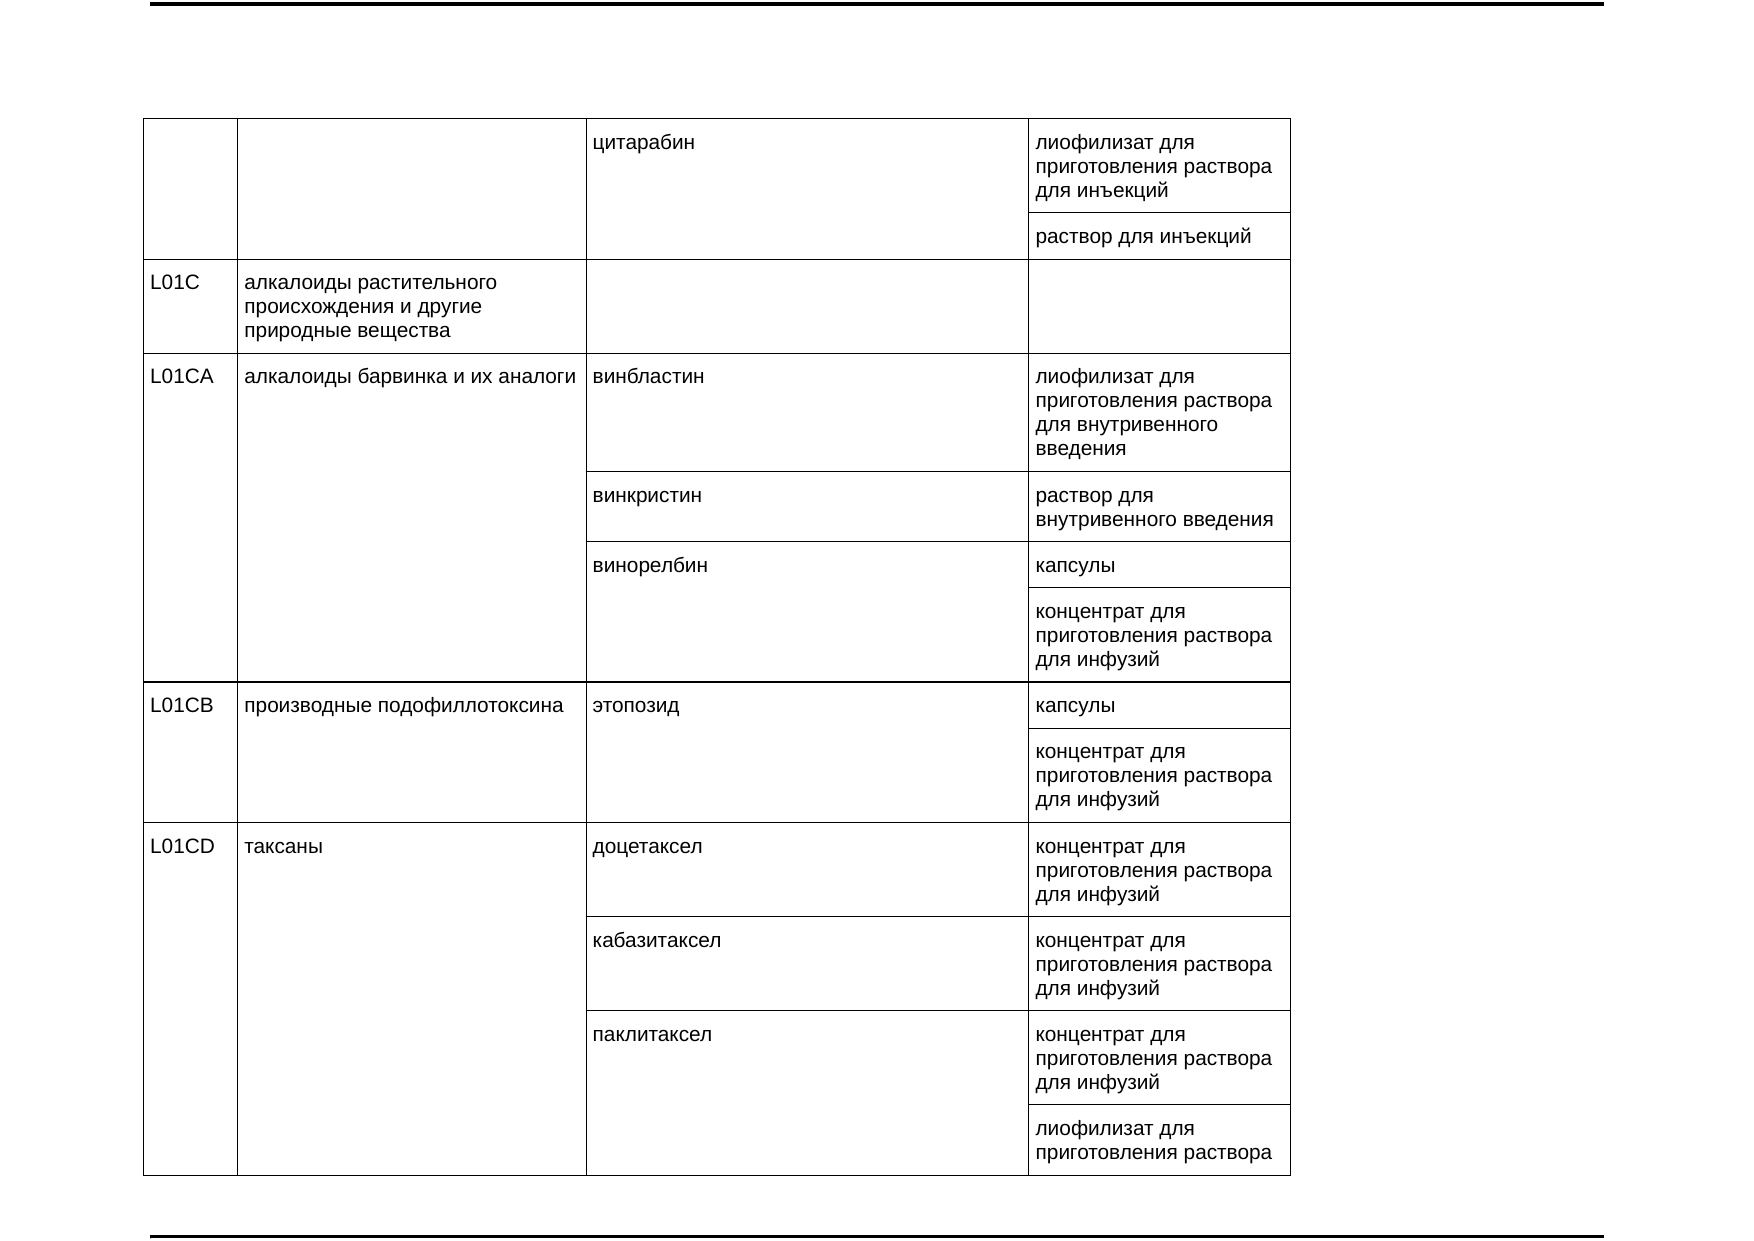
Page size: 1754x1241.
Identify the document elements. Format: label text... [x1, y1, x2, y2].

table_cell винкристин [587, 472, 1028, 541]
table_cell цитарабин [587, 119, 1028, 258]
table_cell производные подофиллотоксина [238, 683, 586, 822]
table_cell таксаны [238, 823, 586, 1174]
table_cell концентрат для приготовления раствора для инфузий [1029, 588, 1290, 681]
table_cell алкалоиды барвинка и их аналоги [238, 354, 586, 681]
table_cell [1029, 260, 1290, 353]
table_cell винбластин [587, 354, 1028, 471]
table_cell раствор для инъекций [1029, 213, 1290, 258]
table_cell концентрат для приготовления раствора для инфузий [1029, 1011, 1290, 1104]
table_cell кабазитаксел [587, 917, 1028, 1010]
table_cell L01CB [144, 683, 237, 822]
table_cell [144, 119, 237, 258]
table_cell L01C [144, 260, 237, 353]
table_cell винорелбин [587, 542, 1028, 681]
table_cell концентрат для приготовления раствора для инфузий [1029, 823, 1290, 916]
table_cell [238, 119, 586, 258]
table_cell L01CA [144, 354, 237, 681]
table_cell лиофилизат для приготовления раствора для внутривенного введения [1029, 354, 1290, 471]
table_cell концентрат для приготовления раствора для инфузий [1029, 917, 1290, 1010]
table_cell L01CD [144, 823, 237, 1174]
table_cell паклитаксел [587, 1011, 1028, 1174]
table_cell доцетаксел [587, 823, 1028, 916]
table_cell алкалоиды растительного происхождения и другие природные вещества [238, 260, 586, 353]
table_cell лиофилизат для приготовления раствора [1029, 1105, 1290, 1174]
table_cell капсулы [1029, 542, 1290, 587]
table_cell [587, 260, 1028, 353]
table_cell концентрат для приготовления раствора для инфузий [1029, 729, 1290, 822]
table_cell капсулы [1029, 683, 1290, 728]
table_cell лиофилизат для приготовления раствора для инъекций [1029, 119, 1290, 212]
table_cell этопозид [587, 683, 1028, 822]
table_cell раствор для внутривенного введения [1029, 472, 1290, 541]
